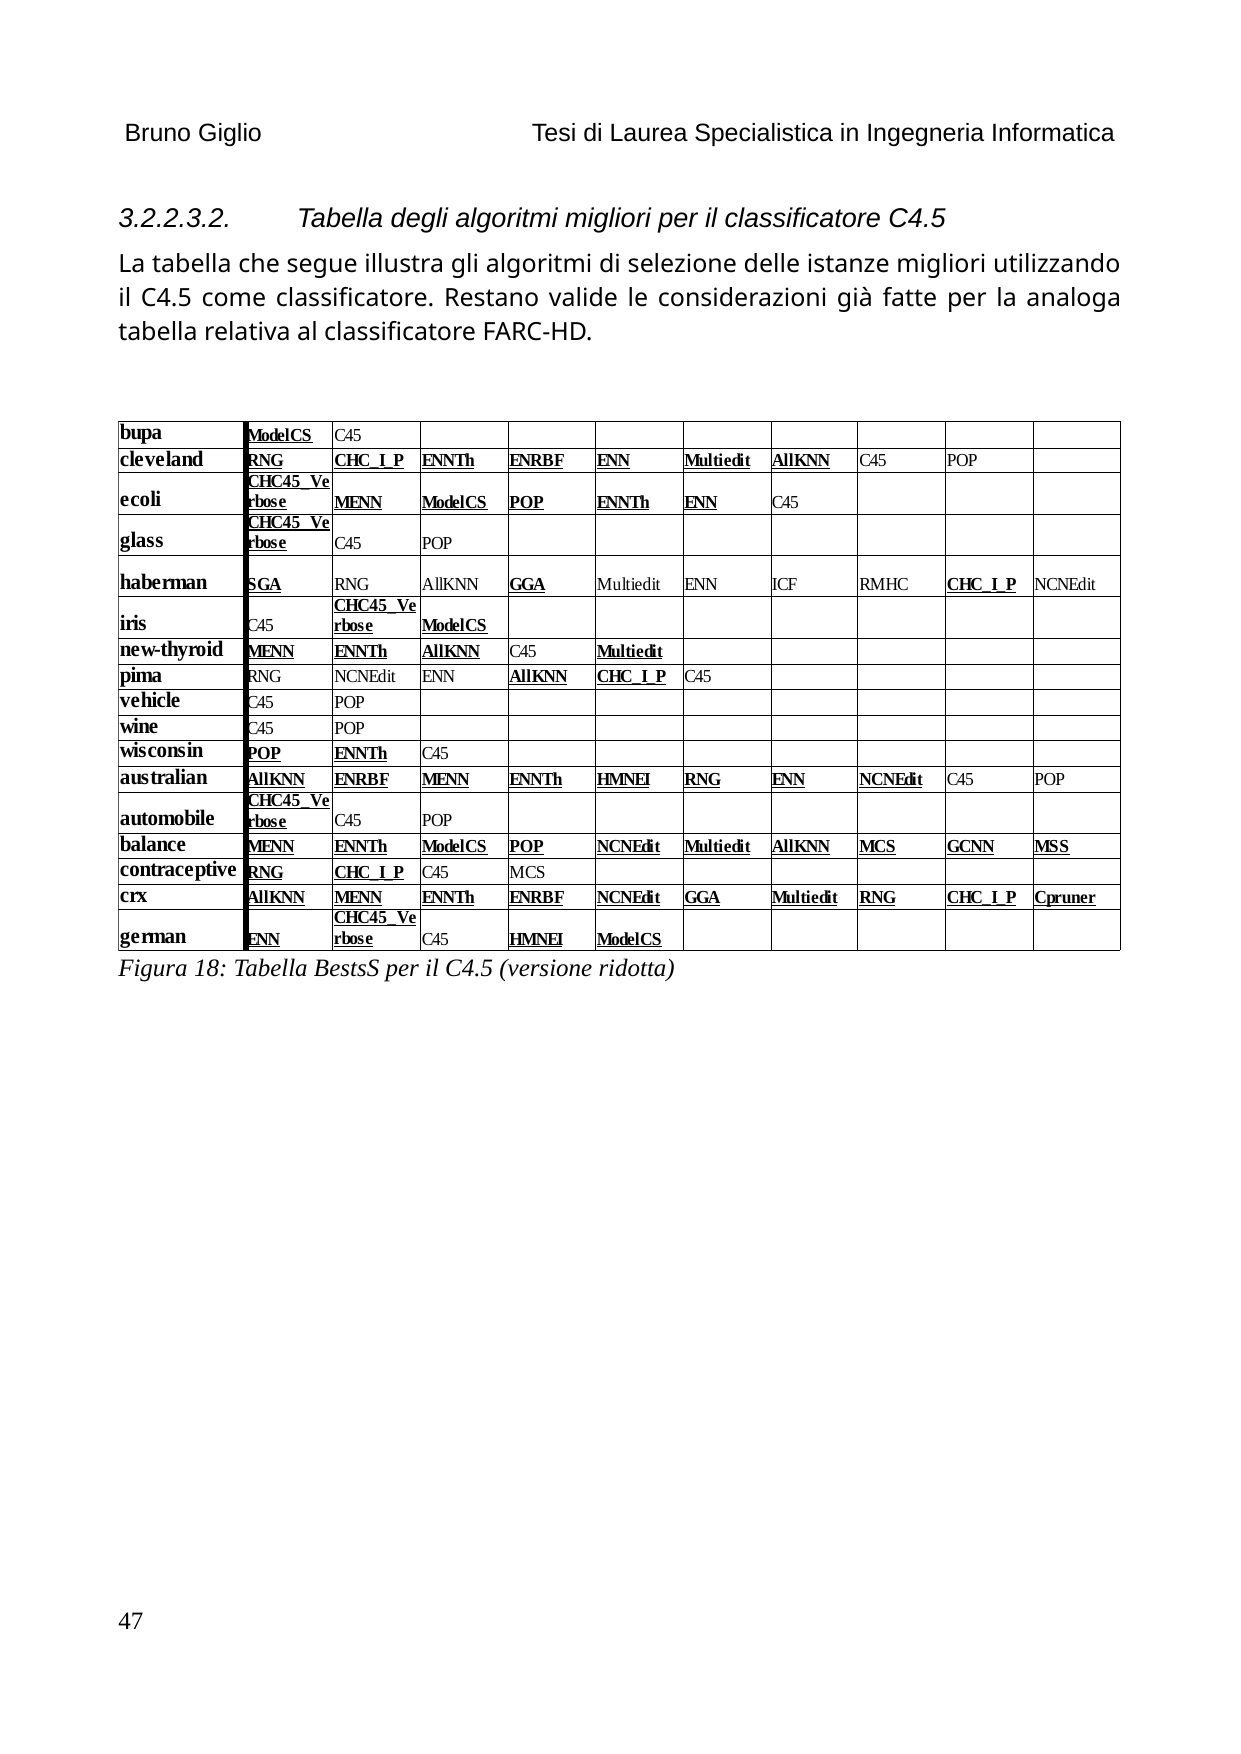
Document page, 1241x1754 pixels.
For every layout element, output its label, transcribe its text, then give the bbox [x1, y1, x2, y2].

text La tabella che segue illustra gli algoritmi di selezione delle istanze migliori utilizzando il C4.5 come classificatore. Restano valide le considerazioni già fatte per la analoga tabella relativa al classificatore FARC-HD. [118, 246, 1122, 348]
subtitle Tabella degli algoritmi migliori per il classificatore C4.5 [118, 202, 1122, 233]
text Figura 18: Tabella BestsS per il C4.5 (versione ridotta) [118, 421, 1122, 982]
